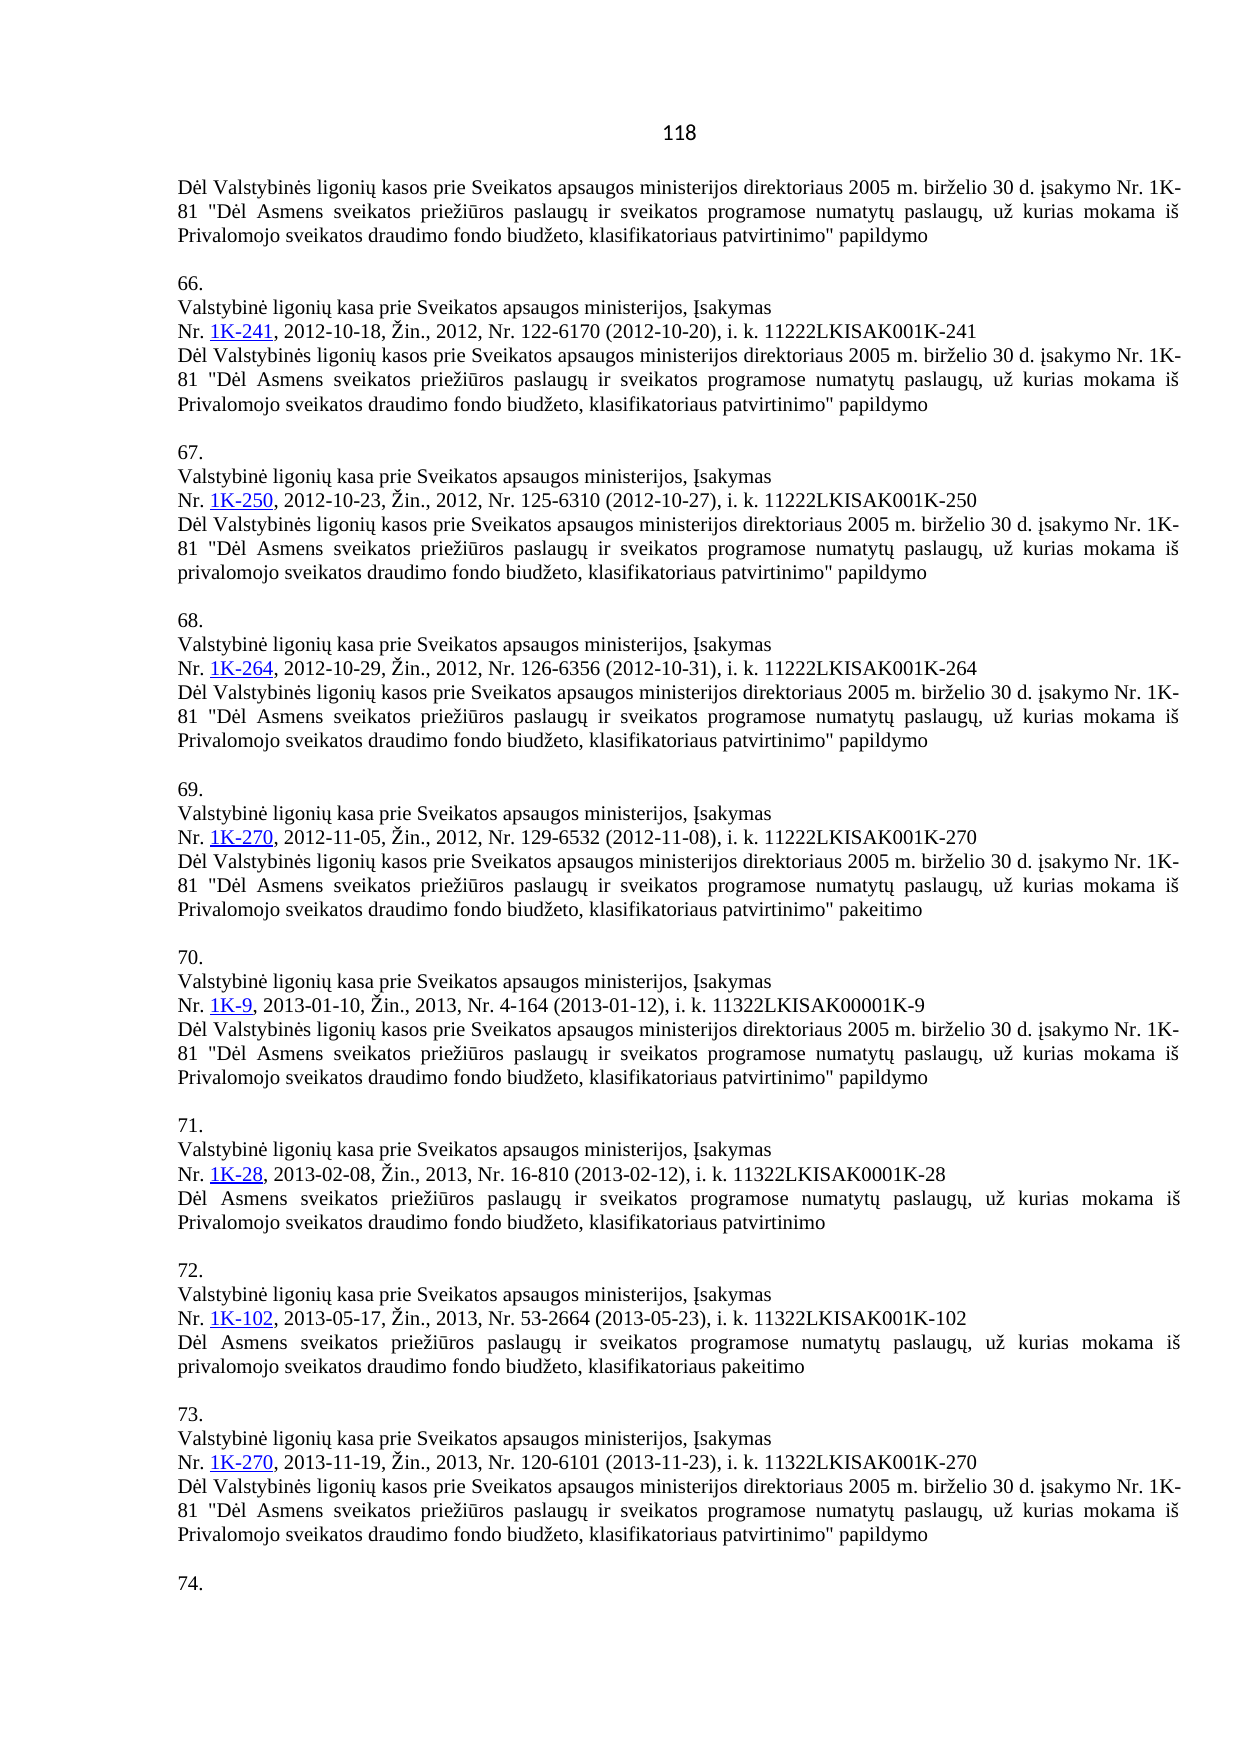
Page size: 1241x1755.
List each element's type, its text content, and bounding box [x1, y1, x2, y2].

text Valstybinė ligonių kasa prie Sveikatos apsaugos ministerijos, Įsakymas [177, 295, 1181, 319]
text Nr. 1K-28, 2013-02-08, Žin., 2013, Nr. 16-810 (2013-02-12), i. k. 11322LKISAK0001K-28 [177, 1161, 1181, 1186]
text 71. [177, 1113, 1181, 1137]
text 74. [177, 1571, 1181, 1594]
text 70. [177, 945, 1181, 969]
text Dėl Valstybinės ligonių kasos prie Sveikatos apsaugos ministerijos direktoriaus 2005 m. birželio 30 d. įsakymo Nr. 1K-81 "Dėl Asmens sveikatos priežiūros paslaugų ir sveikatos programose numatytų paslaugų, už kurias mokama iš Privalomojo sveikatos draudimo fondo biudžeto, klasifikatoriaus patvirtinimo" papildymo [177, 175, 1181, 247]
text Valstybinė ligonių kasa prie Sveikatos apsaugos ministerijos, Įsakymas [177, 464, 1181, 488]
text Nr. 1K-9, 2013-01-10, Žin., 2013, Nr. 4-164 (2013-01-12), i. k. 11322LKISAK00001K-9 [177, 993, 1181, 1017]
text Valstybinė ligonių kasa prie Sveikatos apsaugos ministerijos, Įsakymas [177, 801, 1181, 824]
text Valstybinė ligonių kasa prie Sveikatos apsaugos ministerijos, Įsakymas [177, 969, 1181, 993]
text Valstybinė ligonių kasa prie Sveikatos apsaugos ministerijos, Įsakymas [177, 632, 1181, 656]
text Dėl Valstybinės ligonių kasos prie Sveikatos apsaugos ministerijos direktoriaus 2005 m. birželio 30 d. įsakymo Nr. 1K-81 "Dėl Asmens sveikatos priežiūros paslaugų ir sveikatos programose numatytų paslaugų, už kurias mokama iš Privalomojo sveikatos draudimo fondo biudžeto, klasifikatoriaus patvirtinimo" papildymo [177, 1474, 1181, 1546]
text Dėl Valstybinės ligonių kasos prie Sveikatos apsaugos ministerijos direktoriaus 2005 m. birželio 30 d. įsakymo Nr. 1K-81 "Dėl Asmens sveikatos priežiūros paslaugų ir sveikatos programose numatytų paslaugų, už kurias mokama iš Privalomojo sveikatos draudimo fondo biudžeto, klasifikatoriaus patvirtinimo" papildymo [177, 680, 1181, 752]
text Dėl Asmens sveikatos priežiūros paslaugų ir sveikatos programose numatytų paslaugų, už kurias mokama iš privalomojo sveikatos draudimo fondo biudžeto, klasifikatoriaus pakeitimo [177, 1330, 1181, 1378]
text Dėl Valstybinės ligonių kasos prie Sveikatos apsaugos ministerijos direktoriaus 2005 m. birželio 30 d. įsakymo Nr. 1K-81 "Dėl Asmens sveikatos priežiūros paslaugų ir sveikatos programose numatytų paslaugų, už kurias mokama iš Privalomojo sveikatos draudimo fondo biudžeto, klasifikatoriaus patvirtinimo" pakeitimo [177, 849, 1181, 921]
text 72. [177, 1258, 1181, 1282]
text 73. [177, 1402, 1181, 1426]
text Dėl Valstybinės ligonių kasos prie Sveikatos apsaugos ministerijos direktoriaus 2005 m. birželio 30 d. įsakymo Nr. 1K-81 "Dėl Asmens sveikatos priežiūros paslaugų ir sveikatos programose numatytų paslaugų, už kurias mokama iš Privalomojo sveikatos draudimo fondo biudžeto, klasifikatoriaus patvirtinimo" papildymo [177, 343, 1181, 416]
text 68. [177, 608, 1181, 632]
text Nr. 1K-264, 2012-10-29, Žin., 2012, Nr. 126-6356 (2012-10-31), i. k. 11222LKISAK001K-264 [177, 656, 1181, 680]
text Valstybinė ligonių kasa prie Sveikatos apsaugos ministerijos, Įsakymas [177, 1137, 1181, 1161]
text Nr. 1K-241, 2012-10-18, Žin., 2012, Nr. 122-6170 (2012-10-20), i. k. 11222LKISAK001K-241 [177, 319, 1181, 343]
text 66. [177, 271, 1181, 295]
text Nr. 1K-250, 2012-10-23, Žin., 2012, Nr. 125-6310 (2012-10-27), i. k. 11222LKISAK001K-250 [177, 488, 1181, 512]
text Nr. 1K-270, 2013-11-19, Žin., 2013, Nr. 120-6101 (2013-11-23), i. k. 11322LKISAK001K-270 [177, 1450, 1181, 1474]
text Nr. 1K-102, 2013-05-17, Žin., 2013, Nr. 53-2664 (2013-05-23), i. k. 11322LKISAK001K-102 [177, 1306, 1181, 1330]
text 67. [177, 439, 1181, 464]
text 69. [177, 776, 1181, 801]
text Nr. 1K-270, 2012-11-05, Žin., 2012, Nr. 129-6532 (2012-11-08), i. k. 11222LKISAK001K-270 [177, 824, 1181, 849]
text Valstybinė ligonių kasa prie Sveikatos apsaugos ministerijos, Įsakymas [177, 1282, 1181, 1306]
text Valstybinė ligonių kasa prie Sveikatos apsaugos ministerijos, Įsakymas [177, 1426, 1181, 1450]
text Dėl Valstybinės ligonių kasos prie Sveikatos apsaugos ministerijos direktoriaus 2005 m. birželio 30 d. įsakymo Nr. 1K-81 "Dėl Asmens sveikatos priežiūros paslaugų ir sveikatos programose numatytų paslaugų, už kurias mokama iš Privalomojo sveikatos draudimo fondo biudžeto, klasifikatoriaus patvirtinimo" papildymo [177, 1017, 1181, 1089]
text Dėl Valstybinės ligonių kasos prie Sveikatos apsaugos ministerijos direktoriaus 2005 m. birželio 30 d. įsakymo Nr. 1K-81 "Dėl Asmens sveikatos priežiūros paslaugų ir sveikatos programose numatytų paslaugų, už kurias mokama iš privalomojo sveikatos draudimo fondo biudžeto, klasifikatoriaus patvirtinimo" papildymo [177, 512, 1181, 584]
text Dėl Asmens sveikatos priežiūros paslaugų ir sveikatos programose numatytų paslaugų, už kurias mokama iš Privalomojo sveikatos draudimo fondo biudžeto, klasifikatoriaus patvirtinimo [177, 1186, 1181, 1234]
